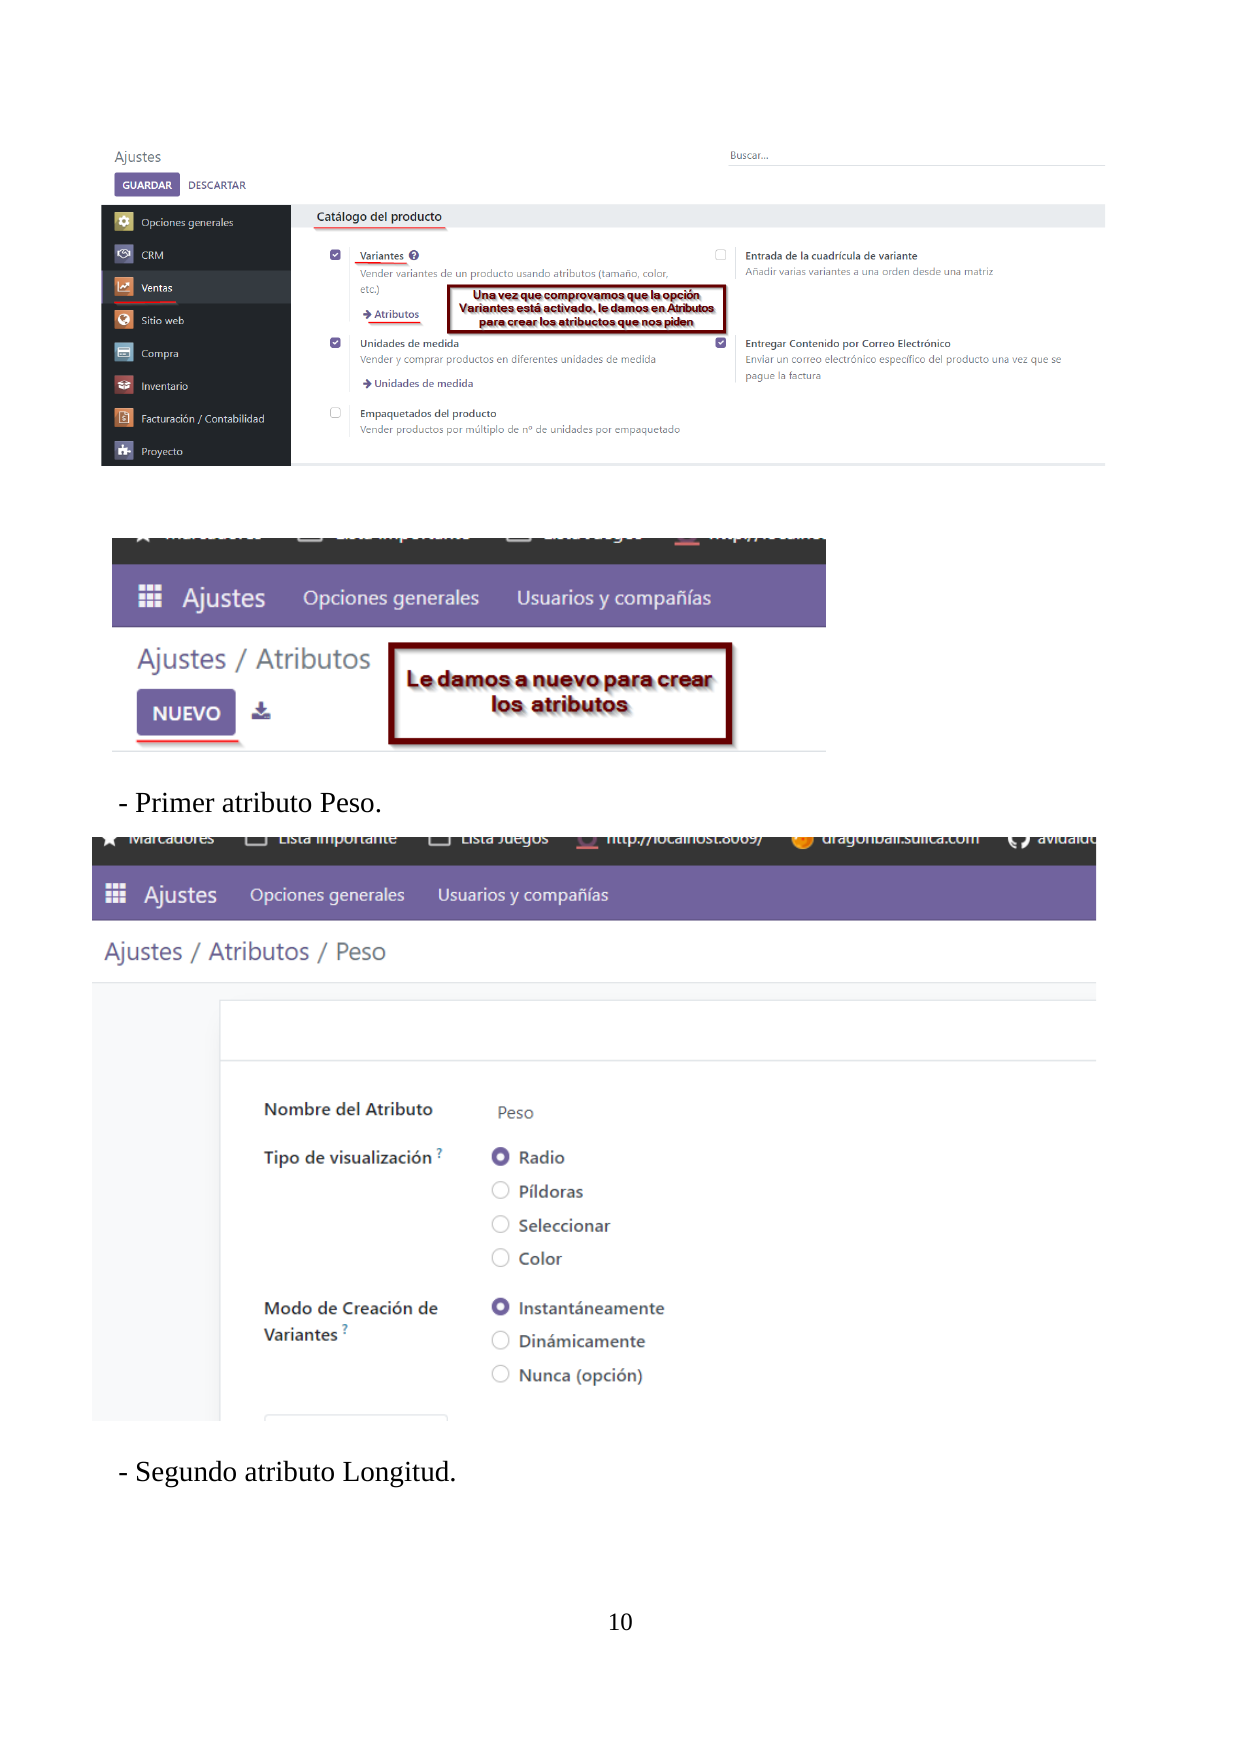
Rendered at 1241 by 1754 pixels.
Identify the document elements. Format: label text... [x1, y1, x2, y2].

picture [92, 837, 1097, 1421]
text - Primer atributo Peso. [118, 785, 1122, 818]
picture [101, 142, 1105, 466]
text - Segundo atributo Longitud. [118, 1454, 1122, 1487]
picture [112, 538, 826, 752]
